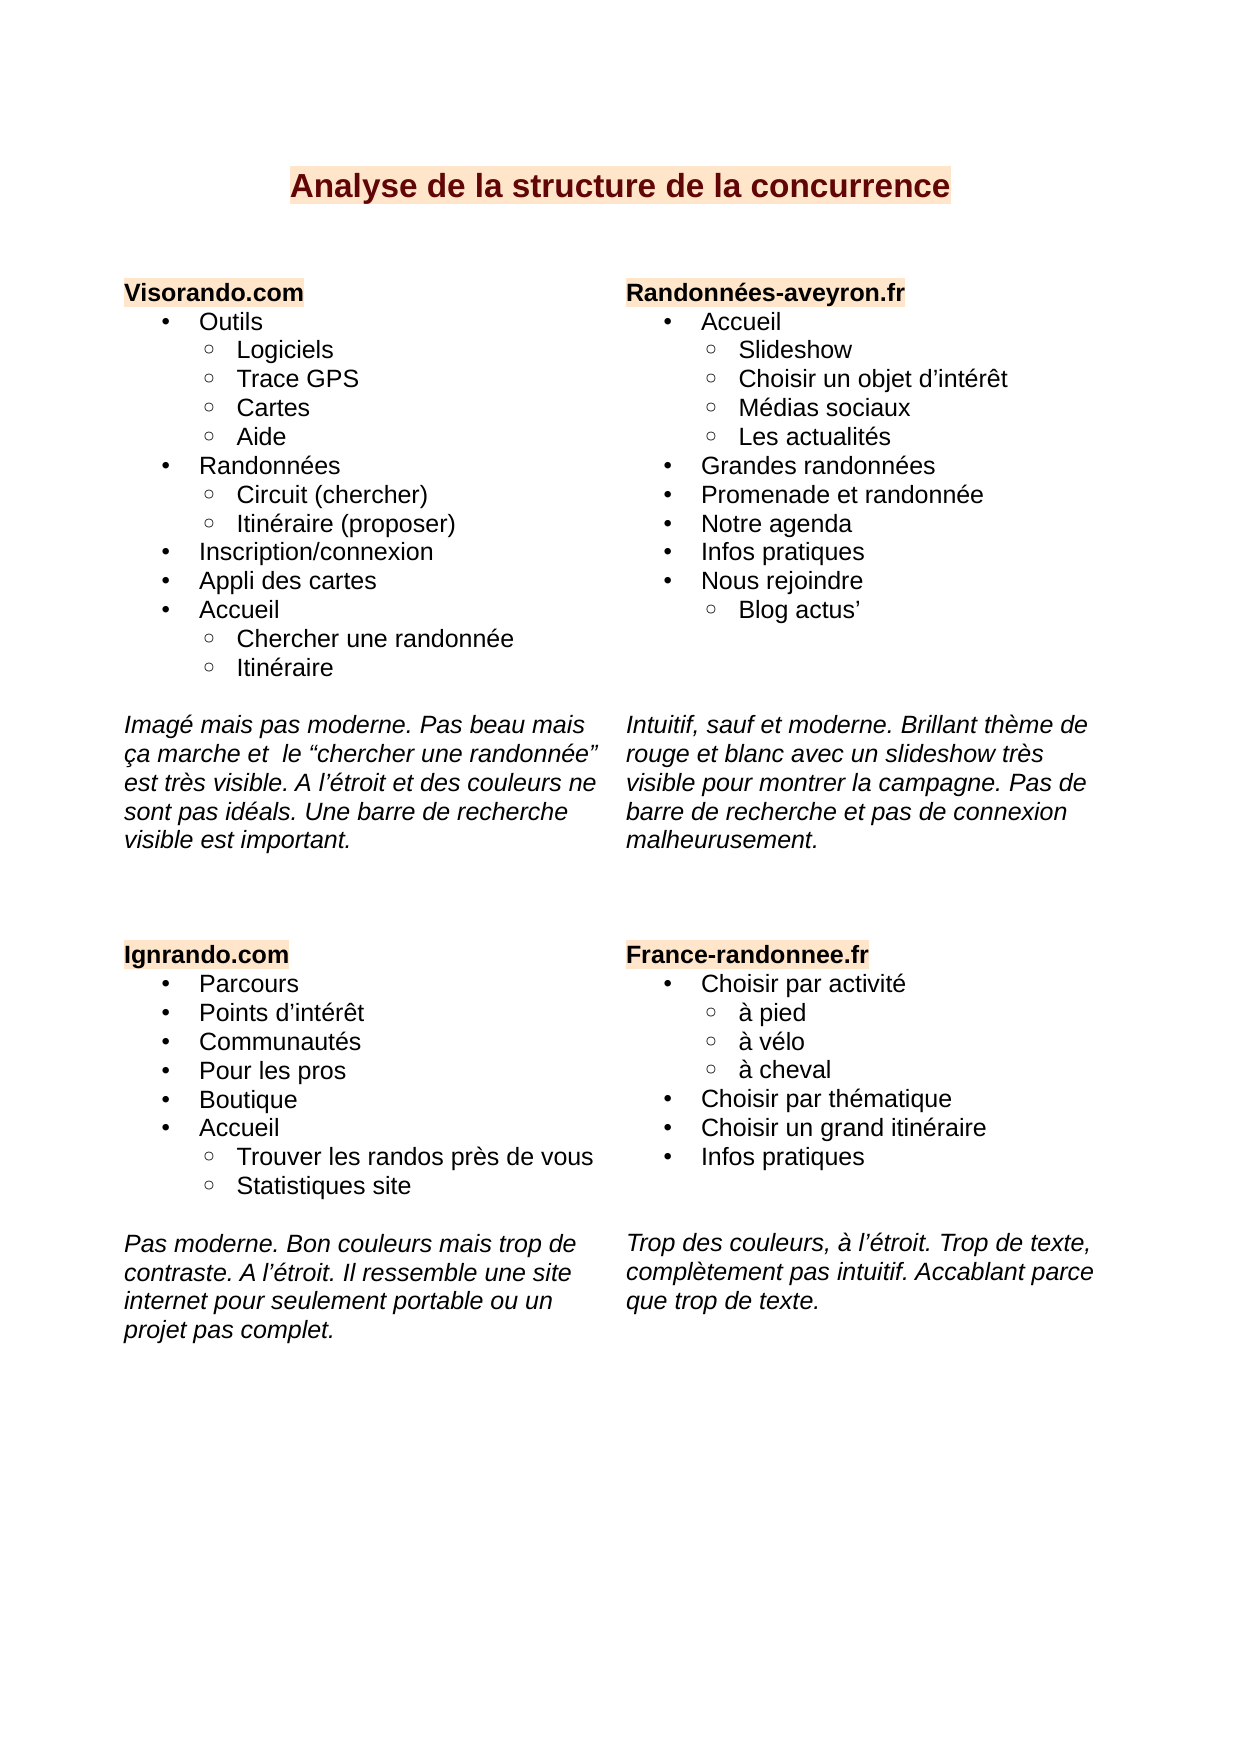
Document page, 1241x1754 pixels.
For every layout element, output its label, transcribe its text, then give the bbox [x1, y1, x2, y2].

table_header Visorando.com Outils Logiciels Trace GPS Cartes Aide Randonnées Circuit (chercher) Itinéraire (proposer) Inscription/connexion Appli des cartes Accueil Chercher une randonnée Itinéraire Imagé mais pas moderne. Pas beau mais ça marche et le “chercher une randonnée” est très visible. A l’étroit et des couleurs ne sont pas idéals. Une barre de recherche visible est important. Ignrando.com Parcours Points d’intérêt Communautés Pour les pros Boutique Accueil Trouver les randos près de vous Statistiques site Pas moderne. Bon couleurs mais trop de contraste. A l’étroit. Il ressemble une site internet pour seulement portable ou un projet pas complet. [118, 272, 620, 1349]
text Analyse de la structure de la concurrence [118, 166, 1122, 204]
table_header Randonnées-aveyron.fr Accueil Slideshow Choisir un objet d’intérêt Médias sociaux Les actualités Grandes randonnées Promenade et randonnée Notre agenda Infos pratiques Nous rejoindre Blog actus’ Intuitif, sauf et moderne. Brillant thème de rouge et blanc avec un slideshow très visible pour montrer la campagne. Pas de barre de recherche et pas de connexion malheurusement. France-randonnee.fr Choisir par activité à pied à vélo à cheval Choisir par thématique Choisir un grand itinéraire Infos pratiques Trop des couleurs, à l’étroit. Trop de texte, complètement pas intuitif. Accablant parce que trop de texte. [620, 272, 1128, 1349]
